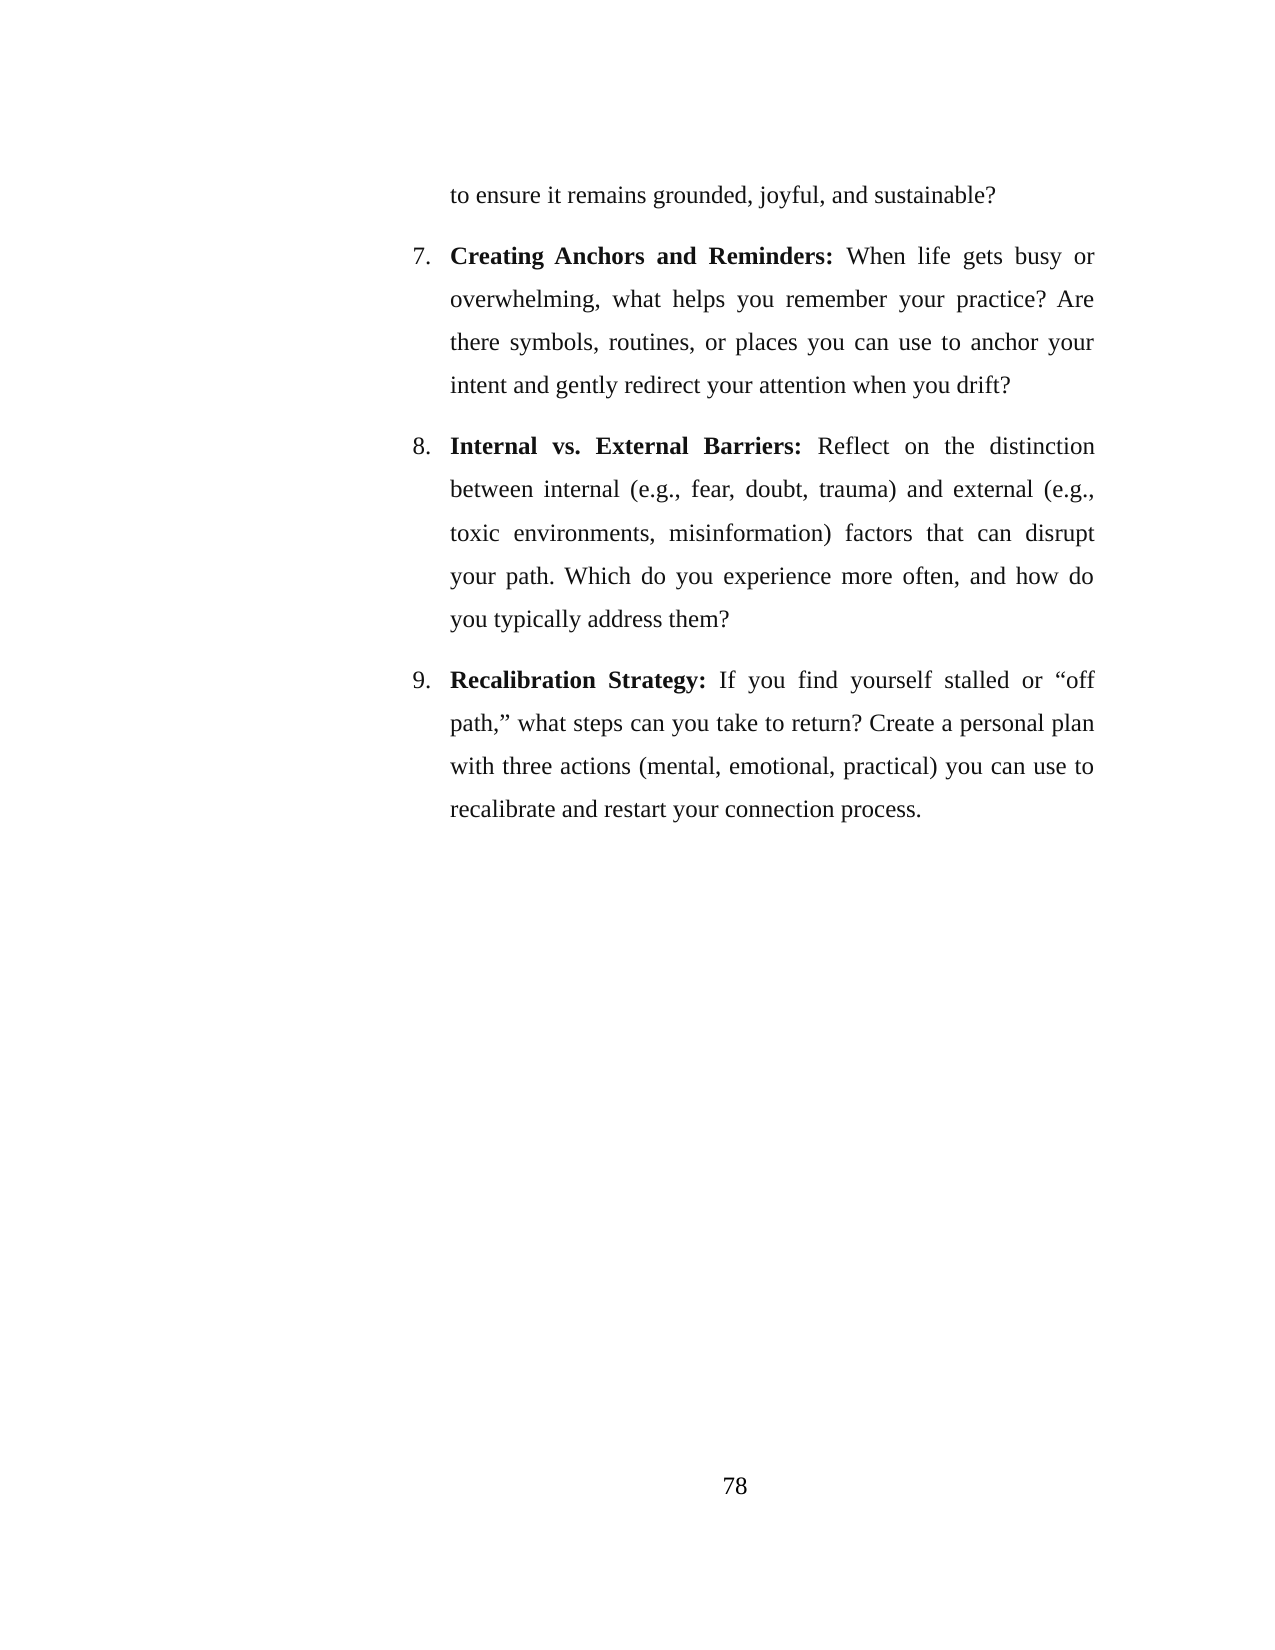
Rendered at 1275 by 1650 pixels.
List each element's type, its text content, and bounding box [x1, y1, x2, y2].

list Recalibration Strategy: If you find yourself stalled or “off path,” what steps can you take to return? Create a personal plan with three actions (mental, emotional, practical) you can use to recalibrate and restart your connection process. [412, 665, 1095, 823]
list to ensure it remains grounded, joyful, and sustainable? [412, 180, 1095, 209]
list Internal vs. External Barriers: Reflect on the distinction between internal (e.g., fear, doubt, trauma) and external (e.g., toxic environments, misinformation) factors that can disrupt your path. Which do you experience more often, and how do you typically address them? [412, 431, 1095, 633]
list Creating Anchors and Reminders: When life gets busy or overwhelming, what helps you remember your practice? Are there symbols, routines, or places you can use to anchor your intent and gently redirect your attention when you drift? [412, 241, 1095, 399]
